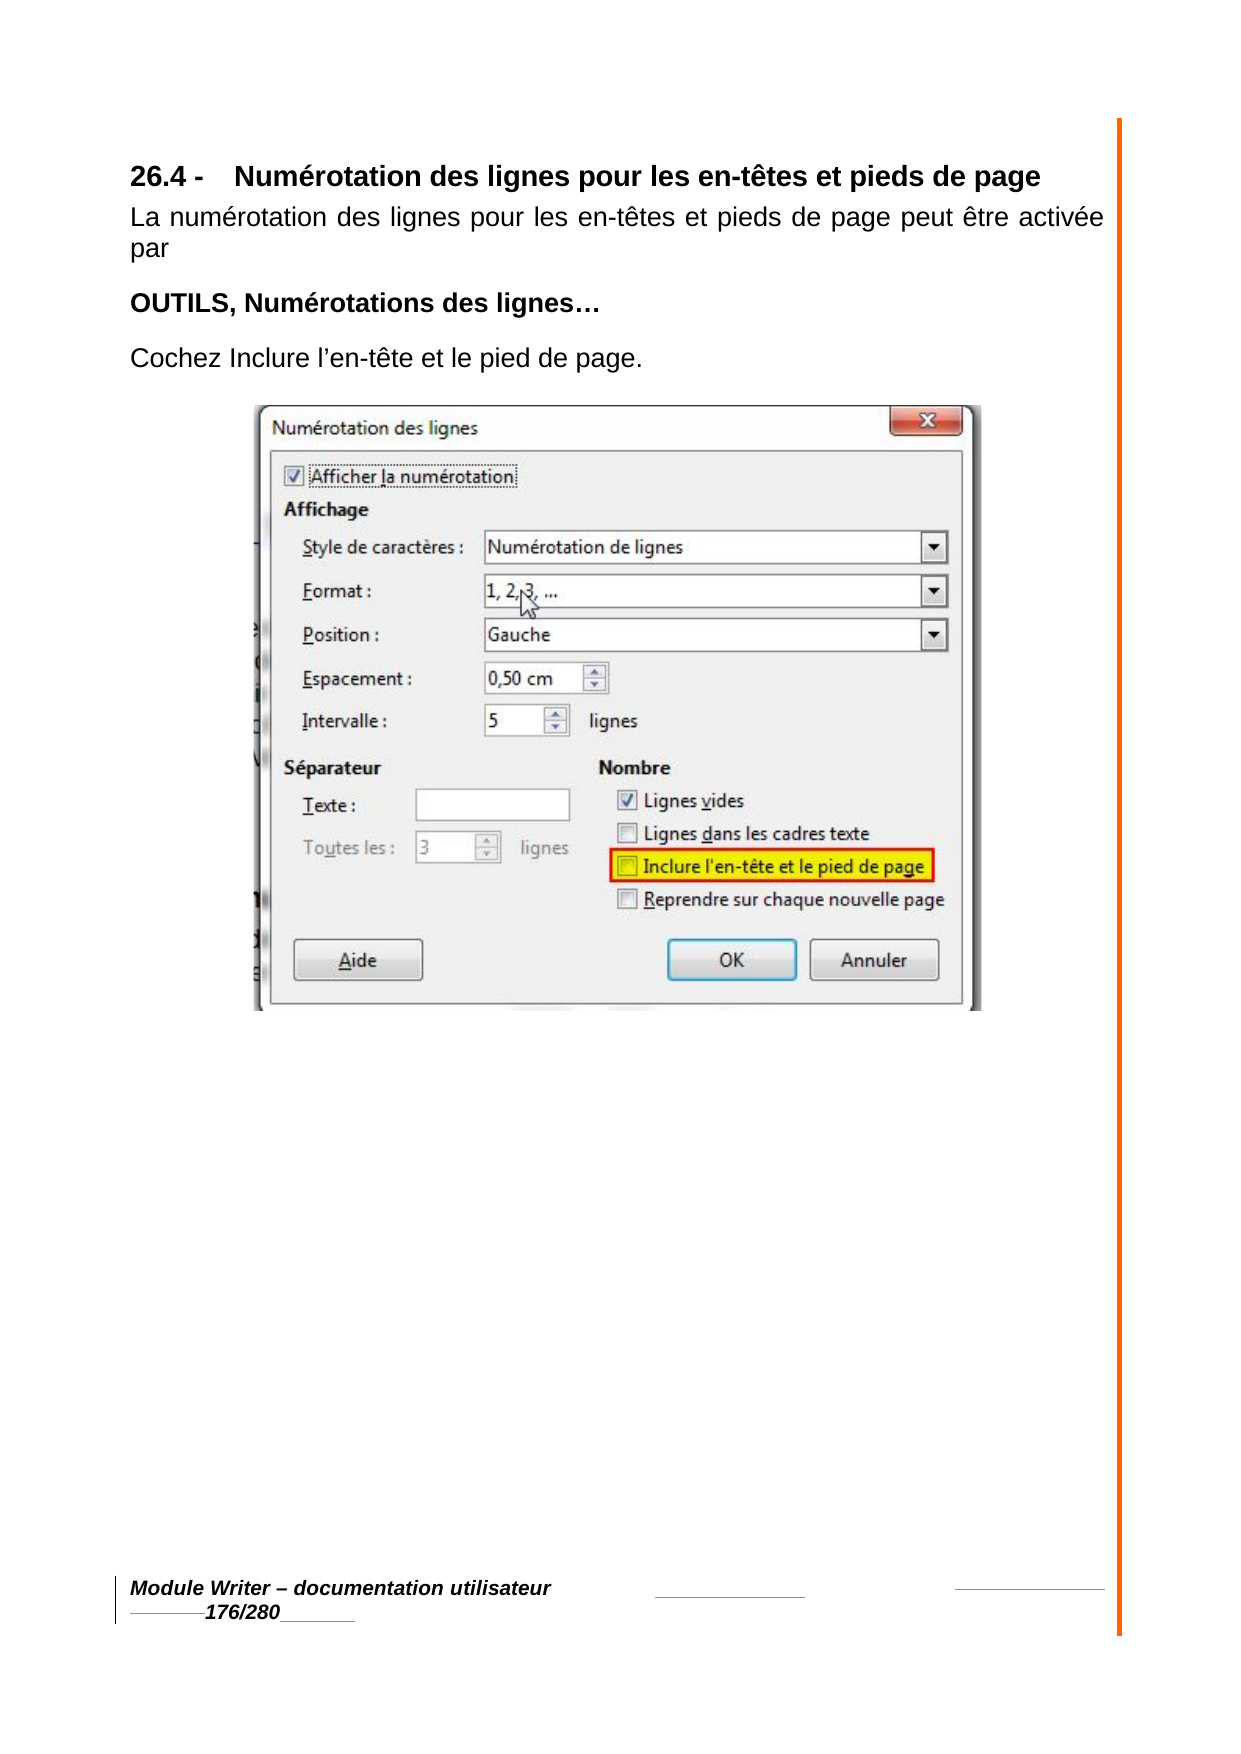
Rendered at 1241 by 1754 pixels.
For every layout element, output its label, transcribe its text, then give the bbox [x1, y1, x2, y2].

picture [253, 405, 982, 1011]
text La numérotation des lignes pour les en-têtes et pieds de page peut être activée par [130, 201, 1105, 263]
text OUTILS, Numérotations des lignes… [130, 287, 1105, 318]
text Cochez Inclure l’en-tête et le pied de page. [130, 342, 1105, 373]
subtitle Numérotation des lignes pour les en-têtes et pieds de page [130, 159, 1105, 193]
